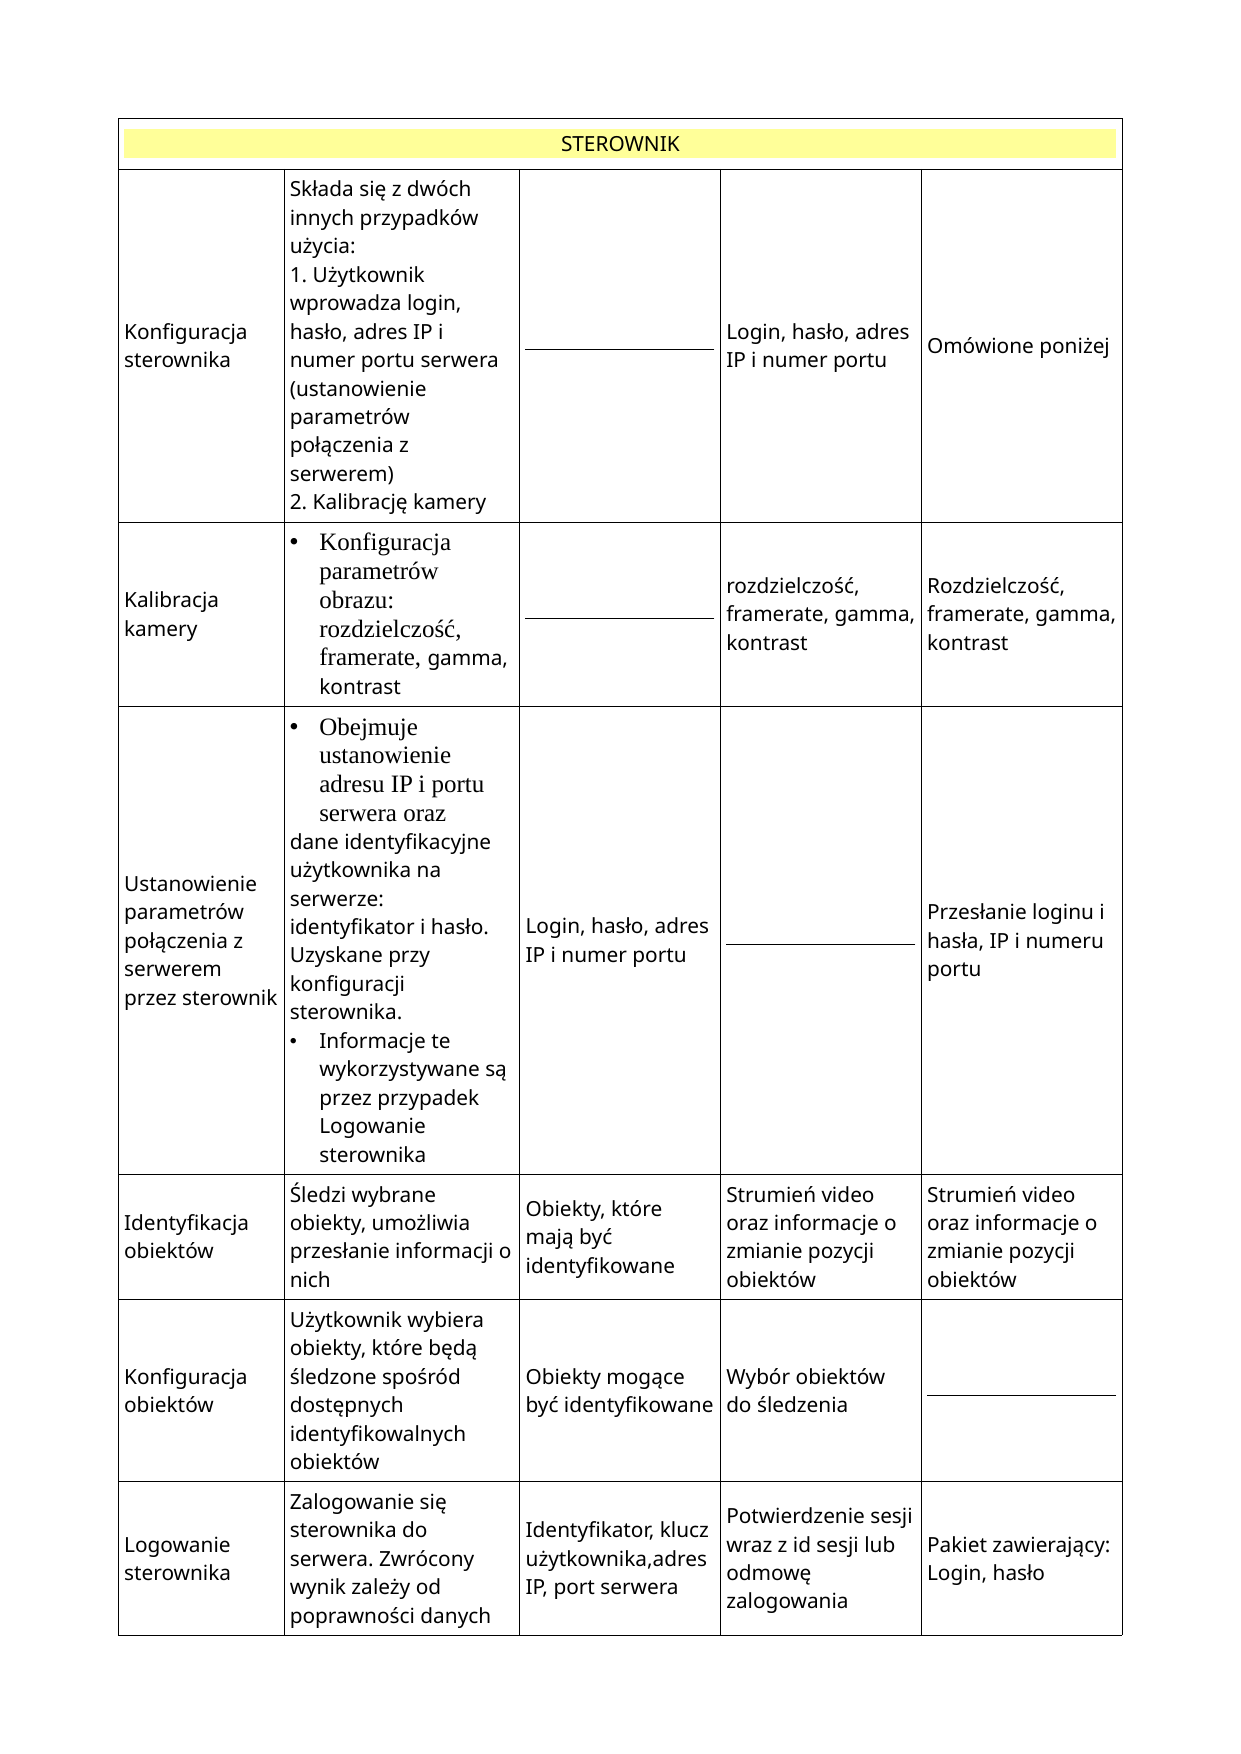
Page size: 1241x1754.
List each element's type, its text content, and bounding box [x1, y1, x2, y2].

table_cell Identyfikator, klucz użytkownika,adres IP, port serwera [520, 1482, 720, 1635]
table_cell Konfiguracja obiektów [119, 1300, 284, 1481]
table_cell Obiekty, które mają być identyfikowane [520, 1175, 720, 1299]
table_cell Wybór obiektów do śledzenia [721, 1300, 921, 1481]
table_cell Składa się z dwóch innych przypadków użycia: 1. Użytkownik wprowadza login, hasło, adres IP i numer portu serwera (ustanowienie parametrów połączenia z serwerem) 2. Kalibrację kamery [285, 170, 519, 522]
table_cell Login, hasło, adres IP i numer portu [520, 707, 720, 1174]
table_cell Przesłanie loginu i hasła, IP i numeru portu [922, 707, 1122, 1174]
table_cell Obejmuje ustanowienie adresu IP i portu serwera oraz dane identyfikacyjne użytkownika na serwerze: identyfikator i hasło. Uzyskane przy konfiguracji sterownika. Informacje te wykorzystywane są przez przypadek Logowanie sterownika [285, 707, 519, 1174]
table_cell [721, 707, 921, 1174]
table_cell Identyfikacja obiektów [119, 1175, 284, 1299]
table_cell Użytkownik wybiera obiekty, które będą śledzone spośród dostępnych identyfikowalnych obiektów [285, 1300, 519, 1481]
table_cell [520, 523, 720, 706]
table_cell Login, hasło, adres IP i numer portu [721, 170, 921, 522]
table_cell Strumień video oraz informacje o zmianie pozycji obiektów [922, 1175, 1122, 1299]
table_cell Pakiet zawierający: Login, hasło [922, 1482, 1122, 1635]
table_cell Rozdzielczość, framerate, gamma, kontrast [922, 523, 1122, 706]
table_cell STEROWNIK [119, 119, 1122, 169]
table_cell [520, 170, 720, 522]
table_cell rozdzielczość, framerate, gamma, kontrast [721, 523, 921, 706]
table_cell Strumień video oraz informacje o zmianie pozycji obiektów [721, 1175, 921, 1299]
table_cell Zalogowanie się sterownika do serwera. Zwrócony wynik zależy od poprawności danych [285, 1482, 519, 1635]
table_cell Logowanie sterownika [119, 1482, 284, 1635]
table_cell Potwierdzenie sesji wraz z id sesji lub odmowę zalogowania [721, 1482, 921, 1635]
table_cell Obiekty mogące być identyfikowane [520, 1300, 720, 1481]
table_cell Śledzi wybrane obiekty, umożliwia przesłanie informacji o nich [285, 1175, 519, 1299]
table_cell Omówione poniżej [922, 170, 1122, 522]
table_cell Konfiguracja sterownika [119, 170, 284, 522]
table_cell Ustanowienie parametrów połączenia z serwerem przez sterownik [119, 707, 284, 1174]
table_cell [922, 1300, 1122, 1481]
table_cell Kalibracja kamery [119, 523, 284, 706]
table_cell Konfiguracja parametrów obrazu: rozdzielczość, framerate, gamma, kontrast [285, 523, 519, 706]
